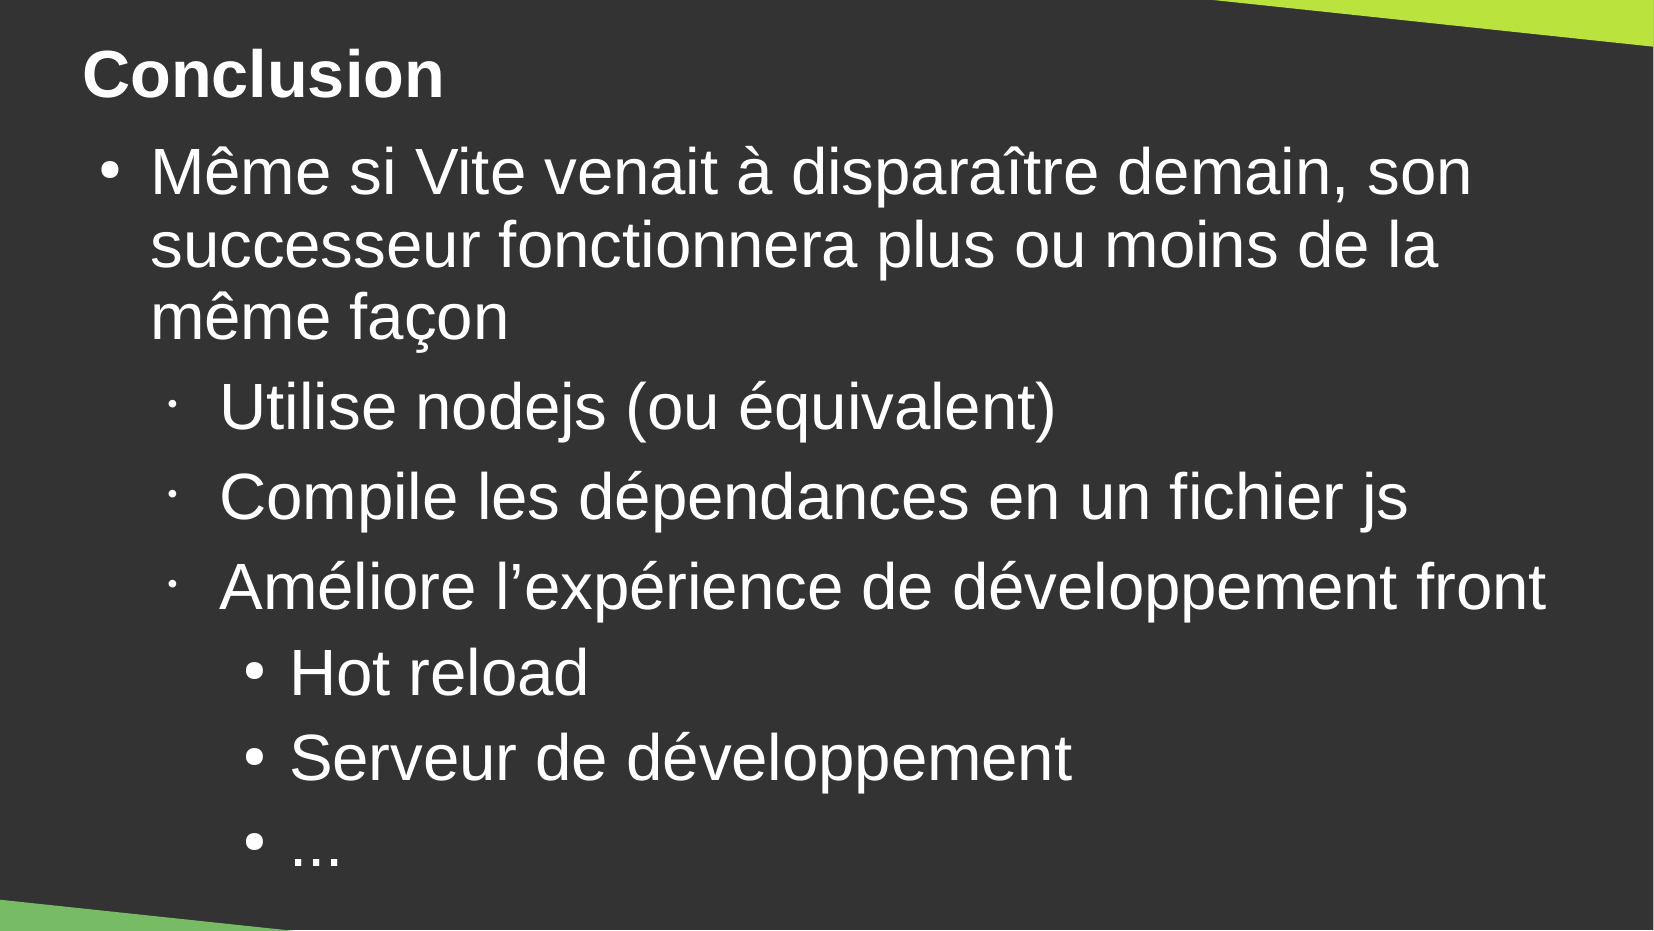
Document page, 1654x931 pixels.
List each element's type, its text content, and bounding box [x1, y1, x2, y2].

list Même si Vite venait à disparaître demain, son successeur fonctionnera plus ou moins de la même façon Utilise nodejs (ou équivalent) Compile les dépendances en un fichier js Améliore l’expérience de développement front Hot reload Serveur de développement ... [80, 135, 1620, 886]
text_box [0, 899, 295, 931]
title Conclusion [82, 37, 1571, 114]
text_box [1213, 0, 1654, 47]
